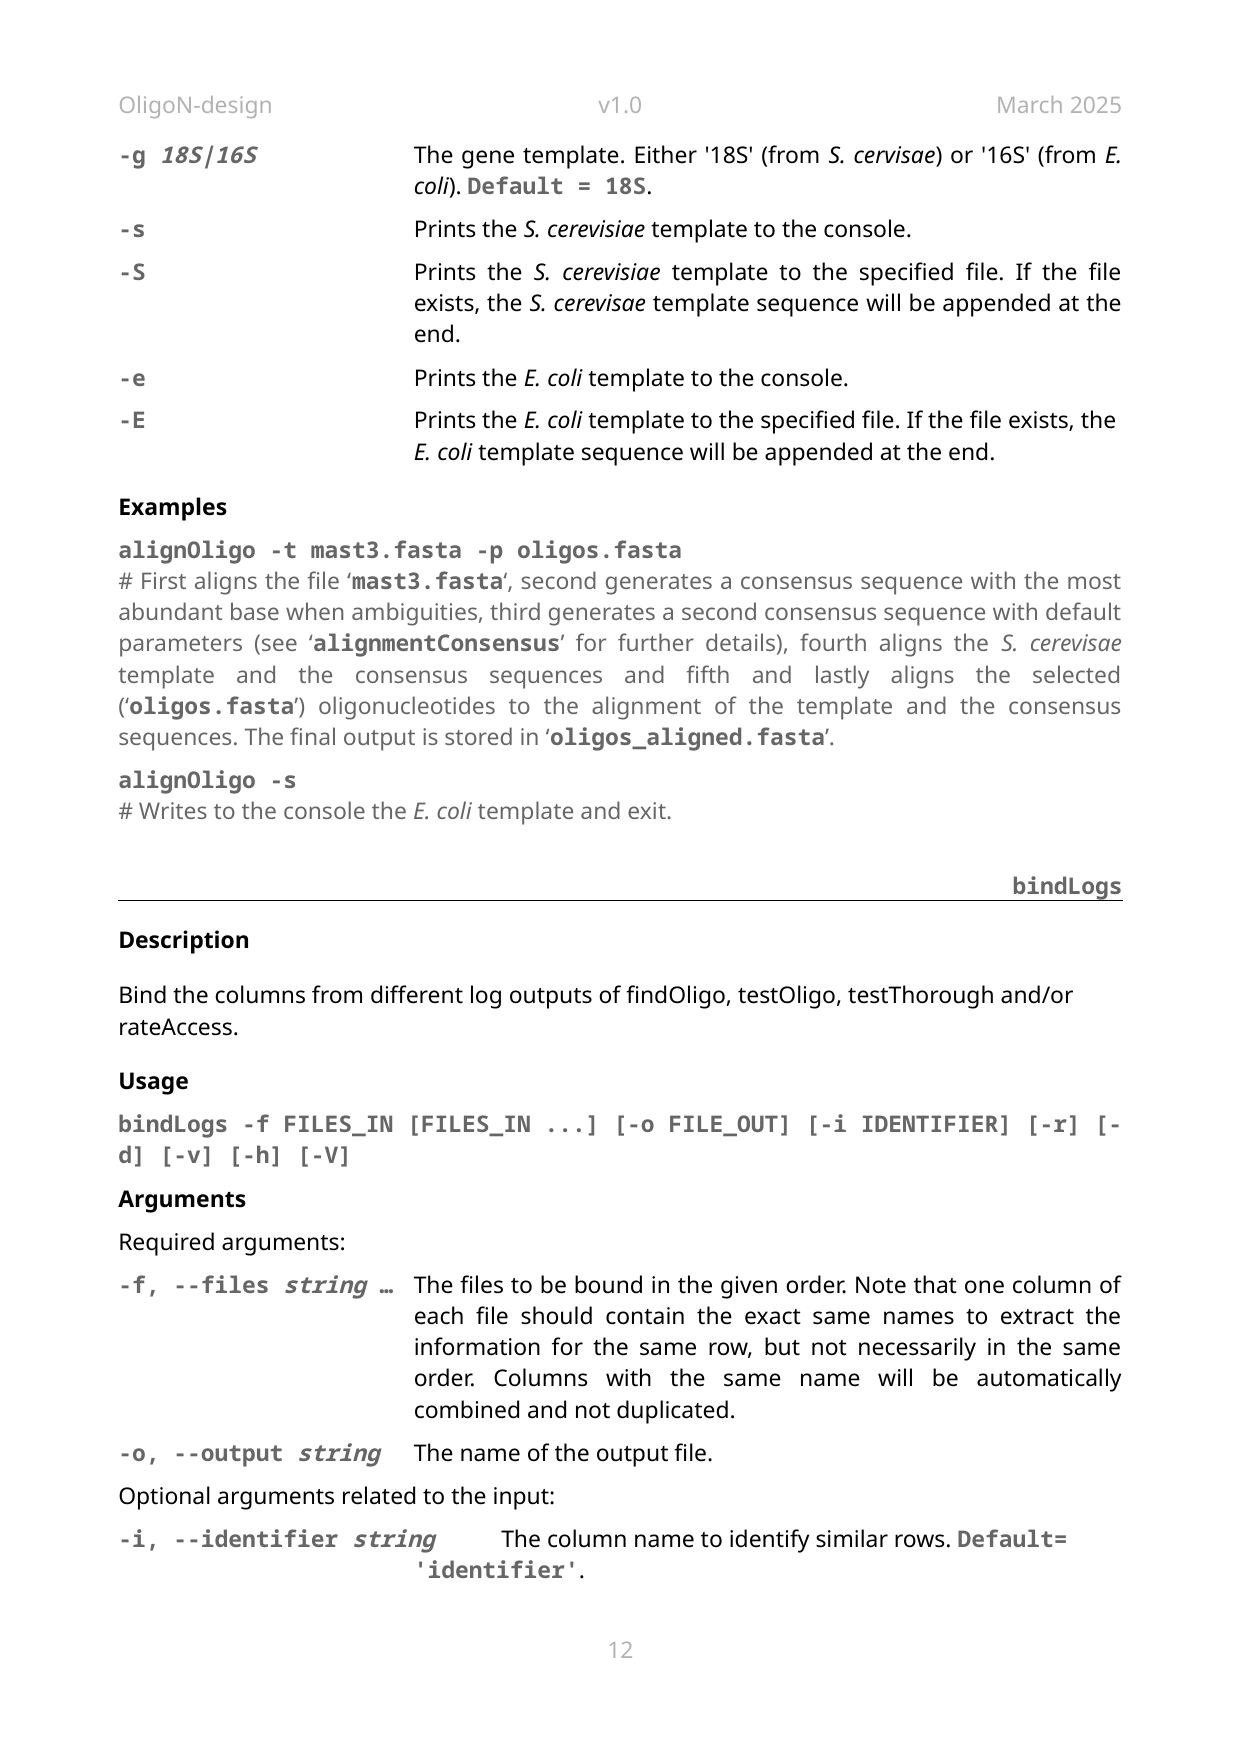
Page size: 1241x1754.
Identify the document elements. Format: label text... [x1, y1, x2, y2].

text alignOligo -t mast3.fasta -p oligos.fasta [118, 533, 1122, 565]
text bindLogs [118, 869, 1122, 900]
text Bind the columns from different log outputs of findOligo, testOligo, testThorough and/or rateAccess. [118, 979, 1122, 1042]
text Required arguments: [118, 1226, 1122, 1257]
text Description [118, 924, 1122, 956]
text -e Prints the E. coli template to the console. [118, 361, 1122, 393]
text bindLogs -f FILES_IN [FILES_IN ...] [-o FILE_OUT] [-i IDENTIFIER] [-r] [-d] [-v] [-h] [-V] [118, 1108, 1122, 1171]
text -o, --output string The name of the output file. [118, 1437, 1122, 1468]
text alignOligo -s [118, 764, 1122, 795]
text # First aligns the file ‘mast3.fasta‘, second generates a consensus sequence with the most abundant base when ambiguities, third generates a second consensus sequence with default parameters (see ‘alignmentConsensus’ for further details), fourth aligns the S. cerevisae template and the consensus sequences and fifth and lastly aligns the selected (‘oligos.fasta’) oligonucleotides to the alignment of the template and the consensus sequences. The final output is stored in ‘oligos_aligned.fasta’. [118, 565, 1122, 752]
text -i, --identifier string The column name to identify similar rows. Default= 'identifier'. [118, 1523, 1122, 1585]
text Optional arguments related to the input: [118, 1479, 1122, 1511]
text # Writes to the console the E. coli template and exit. [118, 795, 1122, 827]
text Arguments [118, 1182, 1122, 1214]
text -f, --files string … The files to be bound in the given order. Note that one column of each file should contain the exact same names to extract the information for the same row, but not necessarily in the same order. Columns with the same name will be automatically combined and not duplicated. [118, 1268, 1122, 1425]
text -s Prints the S. cerevisiae template to the console. [118, 213, 1122, 244]
text -E Prints the E. coli template to the specified file. If the file exists, the E. coli template sequence will be appended at the end. [118, 404, 1122, 467]
text -S Prints the S. cerevisiae template to the specified file. If the file exists, the S. cerevisae template sequence will be appended at the end. [118, 256, 1122, 350]
text Examples [118, 491, 1122, 522]
text -g 18S|16S The gene template. Either '18S' (from S. cervisae) or '16S' (from E. coli). Default = 18S. [118, 139, 1122, 201]
text Usage [118, 1065, 1122, 1096]
